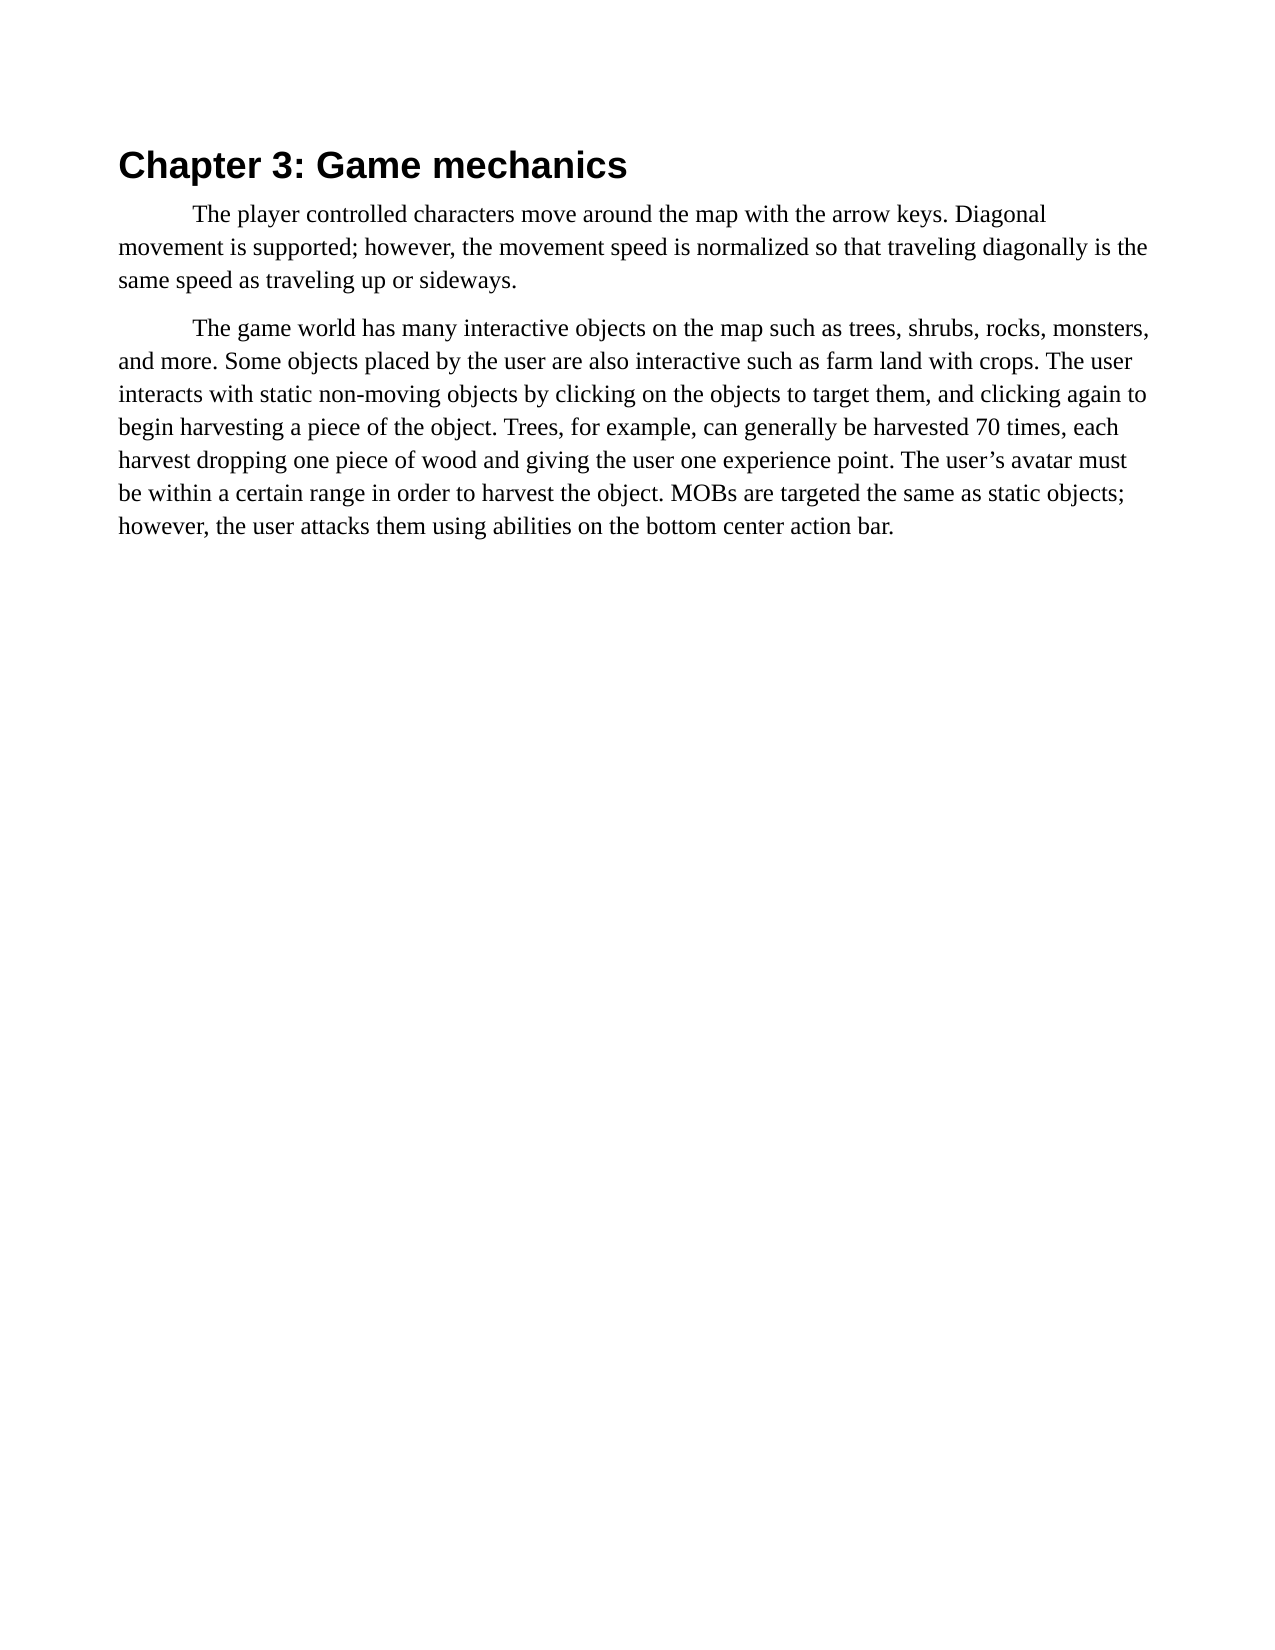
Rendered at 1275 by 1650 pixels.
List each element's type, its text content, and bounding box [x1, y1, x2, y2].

subtitle Chapter 3: Game mechanics [118, 143, 1157, 187]
text The player controlled characters move around the map with the arrow keys. Diagonal movement is supported; however, the movement speed is normalized so that traveling diagonally is the same speed as traveling up or sideways. [118, 199, 1157, 294]
text The game world has many interactive objects on the map such as trees, shrubs, rocks, monsters, and more. Some objects placed by the user are also interactive such as farm land with crops. The user interacts with static non-moving objects by clicking on the objects to target them, and clicking again to begin harvesting a piece of the object. Trees, for example, can generally be harvested 70 times, each harvest dropping one piece of wood and giving the user one experience point. The user’s avatar must be within a certain range in order to harvest the object. MOBs are targeted the same as static objects; however, the user attacks them using abilities on the bottom center action bar. [118, 313, 1157, 540]
